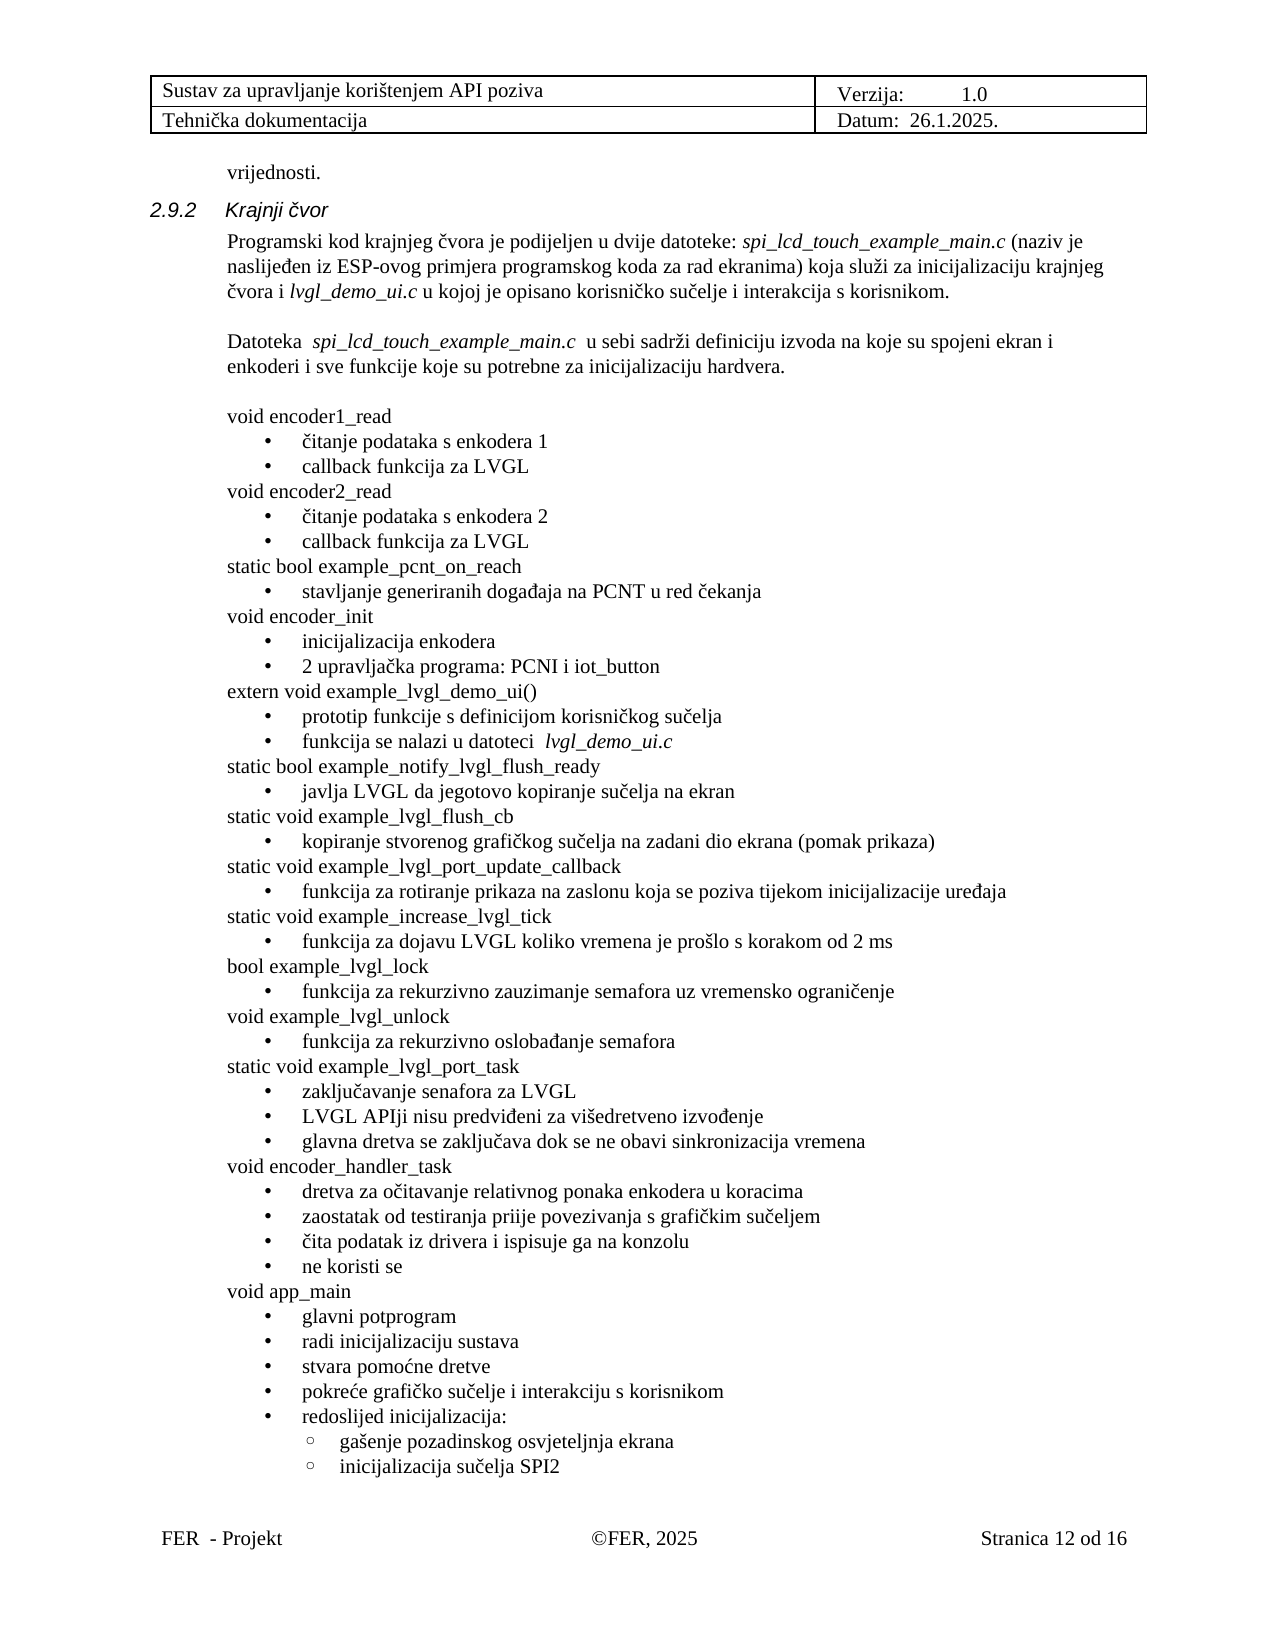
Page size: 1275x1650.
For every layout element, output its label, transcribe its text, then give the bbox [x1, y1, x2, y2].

list funkcija za dojavu LVGL koliko vremena je prošlo s korakom od 2 ms [264, 928, 1125, 953]
list kopiranje stvorenog grafičkog sučelja na zadani dio ekrana (pomak prikaza) [264, 828, 1125, 853]
text void example_lvgl_unlock [227, 1003, 1125, 1028]
list callback funkcija za LVGL [264, 528, 1125, 553]
text Programski kod krajnjeg čvora je podijeljen u dvije datoteke: spi_lcd_touch_example_main.c (naziv je naslijeđen iz ESP-ovog primjera programskog koda za rad ekranima) koja služi za inicijalizaciju krajnjeg čvora i lvgl_demo_ui.c u kojoj je opisano korisničko sučelje i interakcija s korisnikom. [227, 228, 1125, 303]
list 2 upravljačka programa: PCNI i iot_button [264, 653, 1125, 678]
list inicijalizacija sučelja SPI2 [302, 1453, 1125, 1478]
list čita podatak iz drivera i ispisuje ga na konzolu [264, 1228, 1125, 1253]
subtitle Krajnji čvor [150, 196, 1125, 221]
text void encoder2_read [227, 478, 1125, 503]
list funkcija za rekurzivno zauzimanje semafora uz vremensko ograničenje [264, 978, 1125, 1003]
text bool example_lvgl_lock [227, 953, 1125, 978]
list zaostatak od testiranja priije povezivanja s grafičkim sučeljem [264, 1203, 1125, 1228]
list stvara pomoćne dretve [264, 1353, 1125, 1378]
list glavni potprogram [264, 1303, 1125, 1328]
list stavljanje generiranih događaja na PCNT u red čekanja [264, 578, 1125, 603]
list inicijalizacija enkodera [264, 628, 1125, 653]
text static bool example_pcnt_on_reach [227, 553, 1125, 578]
text void encoder_handler_task [227, 1153, 1125, 1178]
list čitanje podataka s enkodera 1 [264, 428, 1125, 453]
list javlja LVGL da jegotovo kopiranje sučelja na ekran [264, 778, 1125, 803]
list LVGL APIji nisu predviđeni za višedretveno izvođenje [264, 1103, 1125, 1128]
text vrijednosti. [227, 159, 1125, 184]
list pokreće grafičko sučelje i interakciju s korisnikom [264, 1378, 1125, 1403]
text void encoder_init [227, 603, 1125, 628]
list callback funkcija za LVGL [264, 453, 1125, 478]
text static void example_lvgl_port_task [227, 1053, 1125, 1078]
text extern void example_lvgl_demo_ui() [227, 678, 1125, 703]
list dretva za očitavanje relativnog ponaka enkodera u koracima [264, 1178, 1125, 1203]
text Datoteka spi_lcd_touch_example_main.c u sebi sadrži definiciju izvoda na koje su spojeni ekran i enkoderi i sve funkcije koje su potrebne za inicijalizaciju hardvera. [227, 328, 1125, 378]
list ne koristi se [264, 1253, 1125, 1278]
text static void example_lvgl_flush_cb [227, 803, 1125, 828]
text static bool example_notify_lvgl_flush_ready [227, 753, 1125, 778]
list zaključavanje senafora za LVGL [264, 1078, 1125, 1103]
list radi inicijalizaciju sustava [264, 1328, 1125, 1353]
text static void example_lvgl_port_update_callback [227, 853, 1125, 878]
list funkcija za rotiranje prikaza na zaslonu koja se poziva tijekom inicijalizacije uređaja [264, 878, 1125, 903]
text void app_main [227, 1278, 1125, 1303]
list čitanje podataka s enkodera 2 [264, 503, 1125, 528]
list funkcija za rekurzivno oslobađanje semafora [264, 1028, 1125, 1053]
list redoslijed inicijalizacija: [264, 1403, 1125, 1428]
list gašenje pozadinskog osvjeteljnja ekrana [302, 1428, 1125, 1453]
text void encoder1_read [227, 403, 1125, 428]
text static void example_increase_lvgl_tick [227, 903, 1125, 928]
list glavna dretva se zaključava dok se ne obavi sinkronizacija vremena [264, 1128, 1125, 1153]
list prototip funkcije s definicijom korisničkog sučelja [264, 703, 1125, 728]
list funkcija se nalazi u datoteci lvgl_demo_ui.c [264, 728, 1125, 753]
